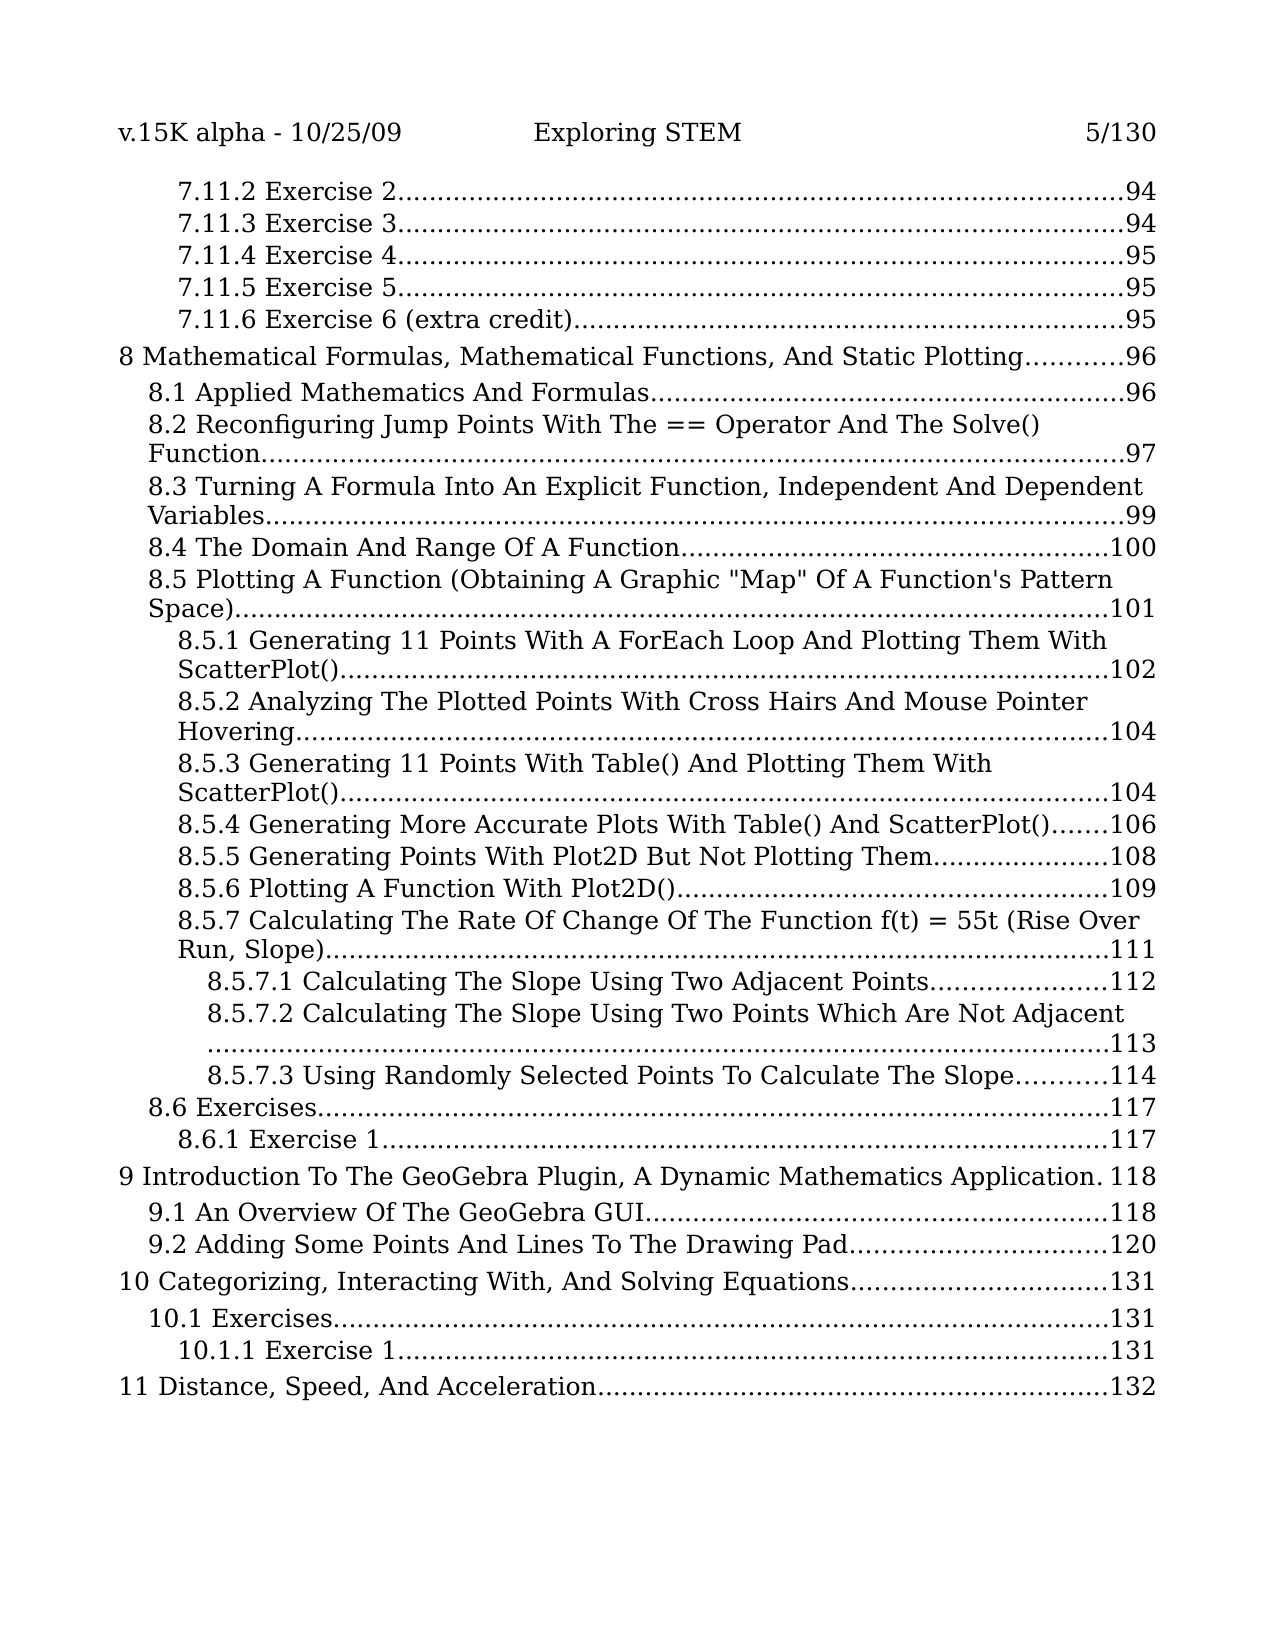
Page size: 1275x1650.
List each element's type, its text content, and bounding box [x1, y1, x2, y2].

text 8.5.5 Generating Points With Plot2D But Not Plotting Them 108 [177, 842, 1157, 871]
text 8.5.1 Generating 11 Points With A ForEach Loop And Plotting Them With ScatterPlot() 102 [177, 626, 1157, 685]
text 10.1 Exercises 131 [148, 1304, 1157, 1333]
text 8.5.7.3 Using Randomly Selected Points To Calculate The Slope 114 [207, 1061, 1157, 1090]
text 7.11.4 Exercise 4 95 [177, 241, 1157, 270]
text 8 Mathematical Formulas, Mathematical Functions, And Static Plotting 96 [118, 342, 1157, 371]
text 8.4 The Domain And Range Of A Function 100 [148, 533, 1157, 562]
text 8.5.7.1 Calculating The Slope Using Two Adjacent Points 112 [207, 968, 1157, 997]
text 7.11.6 Exercise 6 (extra credit) 95 [177, 305, 1157, 334]
text 8.5.7.2 Calculating The Slope Using Two Points Which Are Not Adjacent 113 [207, 1000, 1157, 1058]
text 7.11.3 Exercise 3 94 [177, 209, 1157, 238]
text 10 Categorizing, Interacting With, And Solving Equations 131 [118, 1267, 1157, 1296]
text 8.1 Applied Mathematics And Formulas 96 [148, 378, 1157, 408]
text 11 Distance, Speed, And Acceleration 132 [118, 1373, 1157, 1402]
text 8.5 Plotting A Function (Obtaining A Graphic "Map" Of A Function's Pattern Space) 101 [148, 565, 1157, 623]
text 9 Introduction To The GeoGebra Plugin, A Dynamic Mathematics Application 118 [118, 1162, 1157, 1191]
text 7.11.5 Exercise 5 95 [177, 273, 1157, 302]
text 9.1 An Overview Of The GeoGebra GUI 118 [148, 1198, 1157, 1228]
text 8.5.7 Calculating The Rate Of Change Of The Function f(t) = 55t (Rise Over Run, Slope) 111 [177, 906, 1157, 965]
text 8.6 Exercises 117 [148, 1093, 1157, 1122]
text 8.2 Reconfiguring Jump Points With The == Operator And The Solve() Function 97 [148, 411, 1157, 469]
text 8.5.2 Analyzing The Plotted Points With Cross Hairs And Mouse Pointer Hovering 104 [177, 688, 1157, 746]
text 9.2 Adding Some Points And Lines To The Drawing Pad 120 [148, 1231, 1157, 1260]
text 8.6.1 Exercise 1 117 [177, 1125, 1157, 1154]
text 10.1.1 Exercise 1 131 [177, 1336, 1157, 1365]
text 8.3 Turning A Formula Into An Explicit Function, Independent And Dependent Variables 99 [148, 472, 1157, 530]
text 8.5.3 Generating 11 Points With Table() And Plotting Them With ScatterPlot() 104 [177, 749, 1157, 807]
text 8.5.4 Generating More Accurate Plots With Table() And ScatterPlot() 106 [177, 810, 1157, 839]
text 8.5.6 Plotting A Function With Plot2D() 109 [177, 874, 1157, 903]
text 7.11.2 Exercise 2 94 [177, 177, 1157, 206]
